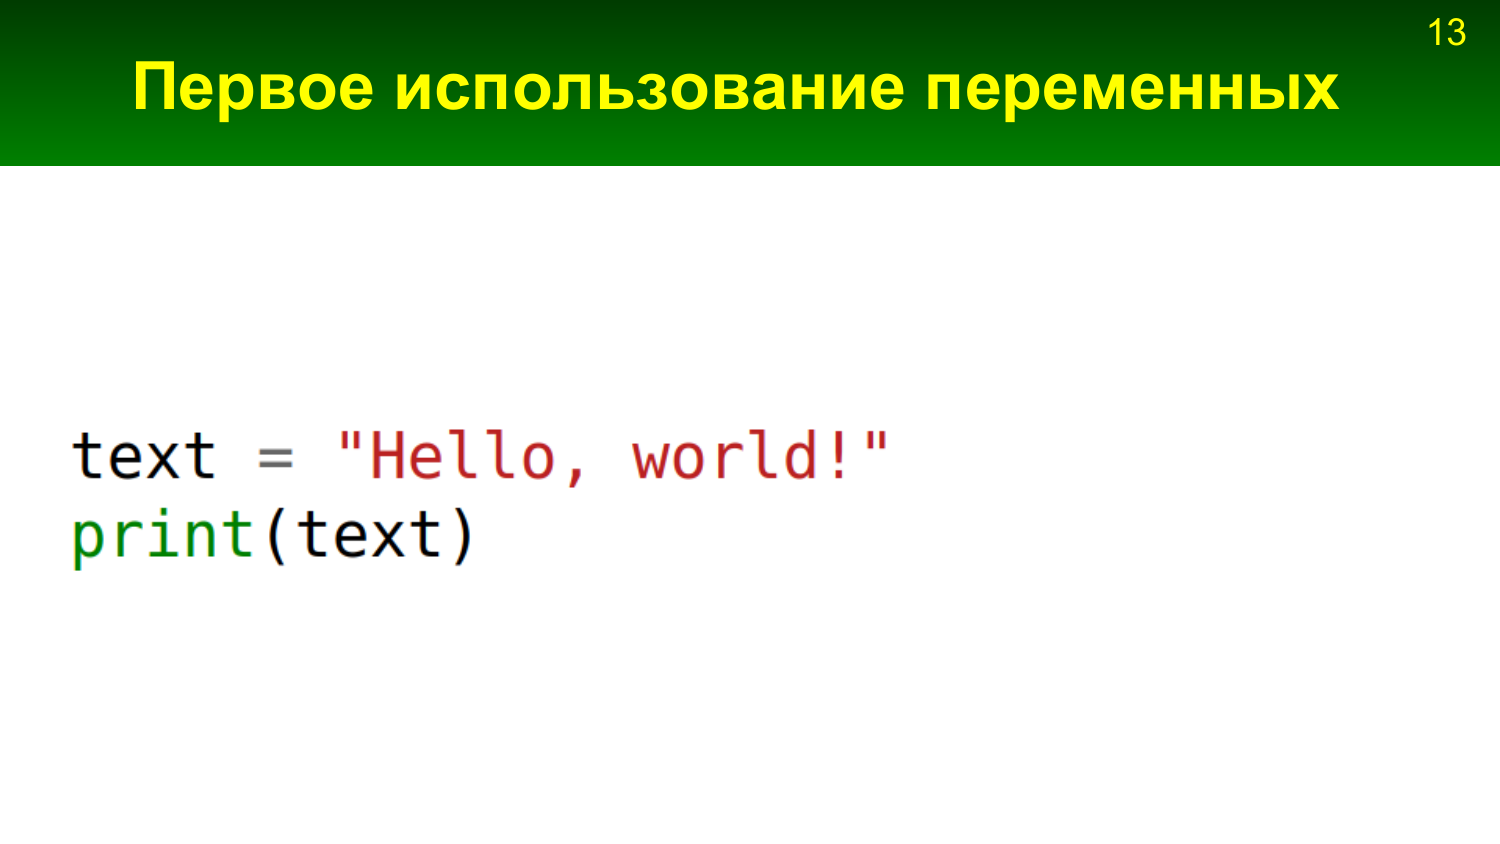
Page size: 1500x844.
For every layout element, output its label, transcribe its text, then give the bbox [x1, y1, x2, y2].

title Первое использование переменных [47, 11, 1426, 154]
picture [35, 400, 911, 585]
